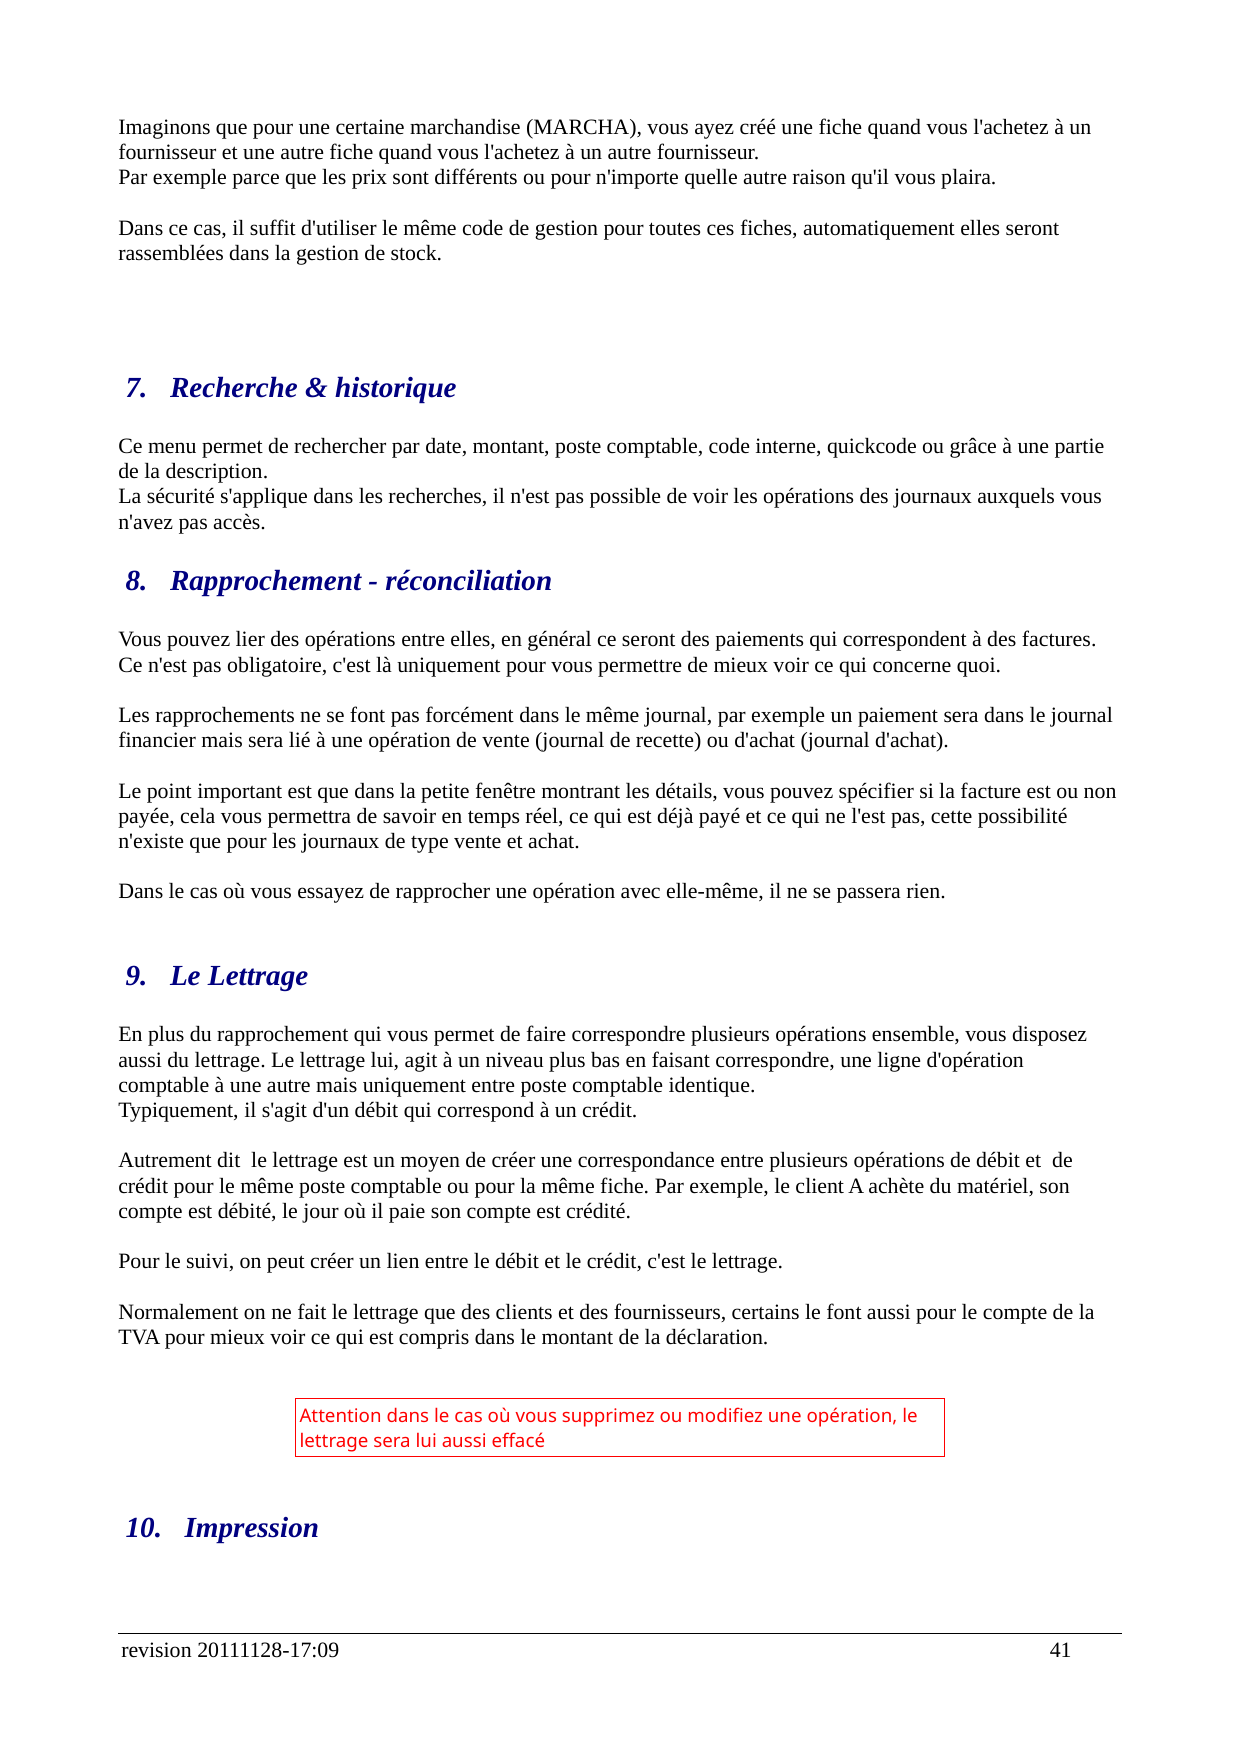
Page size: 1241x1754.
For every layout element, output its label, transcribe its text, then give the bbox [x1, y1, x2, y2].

subtitle Rapprochement - réconciliation [118, 563, 1122, 597]
subtitle Impression [118, 1510, 1122, 1544]
text comptable à une autre mais uniquement entre poste comptable identique. [118, 1072, 1122, 1097]
subtitle Recherche & historique [118, 370, 1122, 404]
text Typiquement, il s'agit d'un débit qui correspond à un crédit. [118, 1097, 1122, 1122]
text Ce menu permet de rechercher par date, montant, poste comptable, code interne, quickcode ou grâce à une partie de la description. [118, 433, 1122, 483]
text Autrement dit le lettrage est un moyen de créer une correspondance entre plusieurs opérations de débit et de crédit pour le même poste comptable ou pour la même fiche. Par exemple, le client A achète du matériel, son compte est débité, le jour où il paie son compte est crédité. [118, 1147, 1122, 1223]
text Imaginons que pour une certaine marchandise (MARCHA), vous ayez créé une fiche quand vous l'achetez à un fournisseur et une autre fiche quand vous l'achetez à un autre fournisseur. [118, 114, 1122, 164]
text Les rapprochements ne se font pas forcément dans le même journal, par exemple un paiement sera dans le journal financier mais sera lié à une opération de vente (journal de recette) ou d'achat (journal d'achat). [118, 702, 1122, 752]
text Le point important est que dans la petite fenêtre montrant les détails, vous pouvez spécifier si la facture est ou non payée, cela vous permettra de savoir en temps réel, ce qui est déjà payé et ce qui ne l'est pas, cette possibilité n'existe que pour les journaux de type vente et achat. [118, 778, 1122, 853]
text Pour le suivi, on peut créer un lien entre le débit et le crédit, c'est le lettrage. [118, 1248, 1122, 1273]
text Attention dans le cas où vous supprimez ou modifiez une opération, le lettrage sera lui aussi effacé [296, 1399, 944, 1456]
text La sécurité s'applique dans les recherches, il n'est pas possible de voir les opérations des journaux auxquels vous n'avez pas accès. [118, 483, 1122, 534]
text Normalement on ne fait le lettrage que des clients et des fournisseurs, certains le font aussi pour le compte de la TVA pour mieux voir ce qui est compris dans le montant de la déclaration. [118, 1299, 1122, 1349]
subtitle Le Lettrage [118, 958, 1122, 992]
text En plus du rapprochement qui vous permet de faire correspondre plusieurs opérations ensemble, vous disposez aussi du lettrage. Le lettrage lui, agit à un niveau plus bas en faisant correspondre, une ligne d'opération [118, 1021, 1122, 1072]
text Dans ce cas, il suffit d'utiliser le même code de gestion pour toutes ces fiches, automatiquement elles seront rassemblées dans la gestion de stock. [118, 214, 1122, 265]
text Vous pouvez lier des opérations entre elles, en général ce seront des paiements qui correspondent à des factures. Ce n'est pas obligatoire, c'est là uniquement pour vous permettre de mieux voir ce qui concerne quoi. [118, 626, 1122, 677]
text Par exemple parce que les prix sont différents ou pour n'importe quelle autre raison qu'il vous plaira. [118, 164, 1122, 189]
text Dans le cas où vous essayez de rapprocher une opération avec elle-même, il ne se passera rien. [118, 878, 1122, 904]
